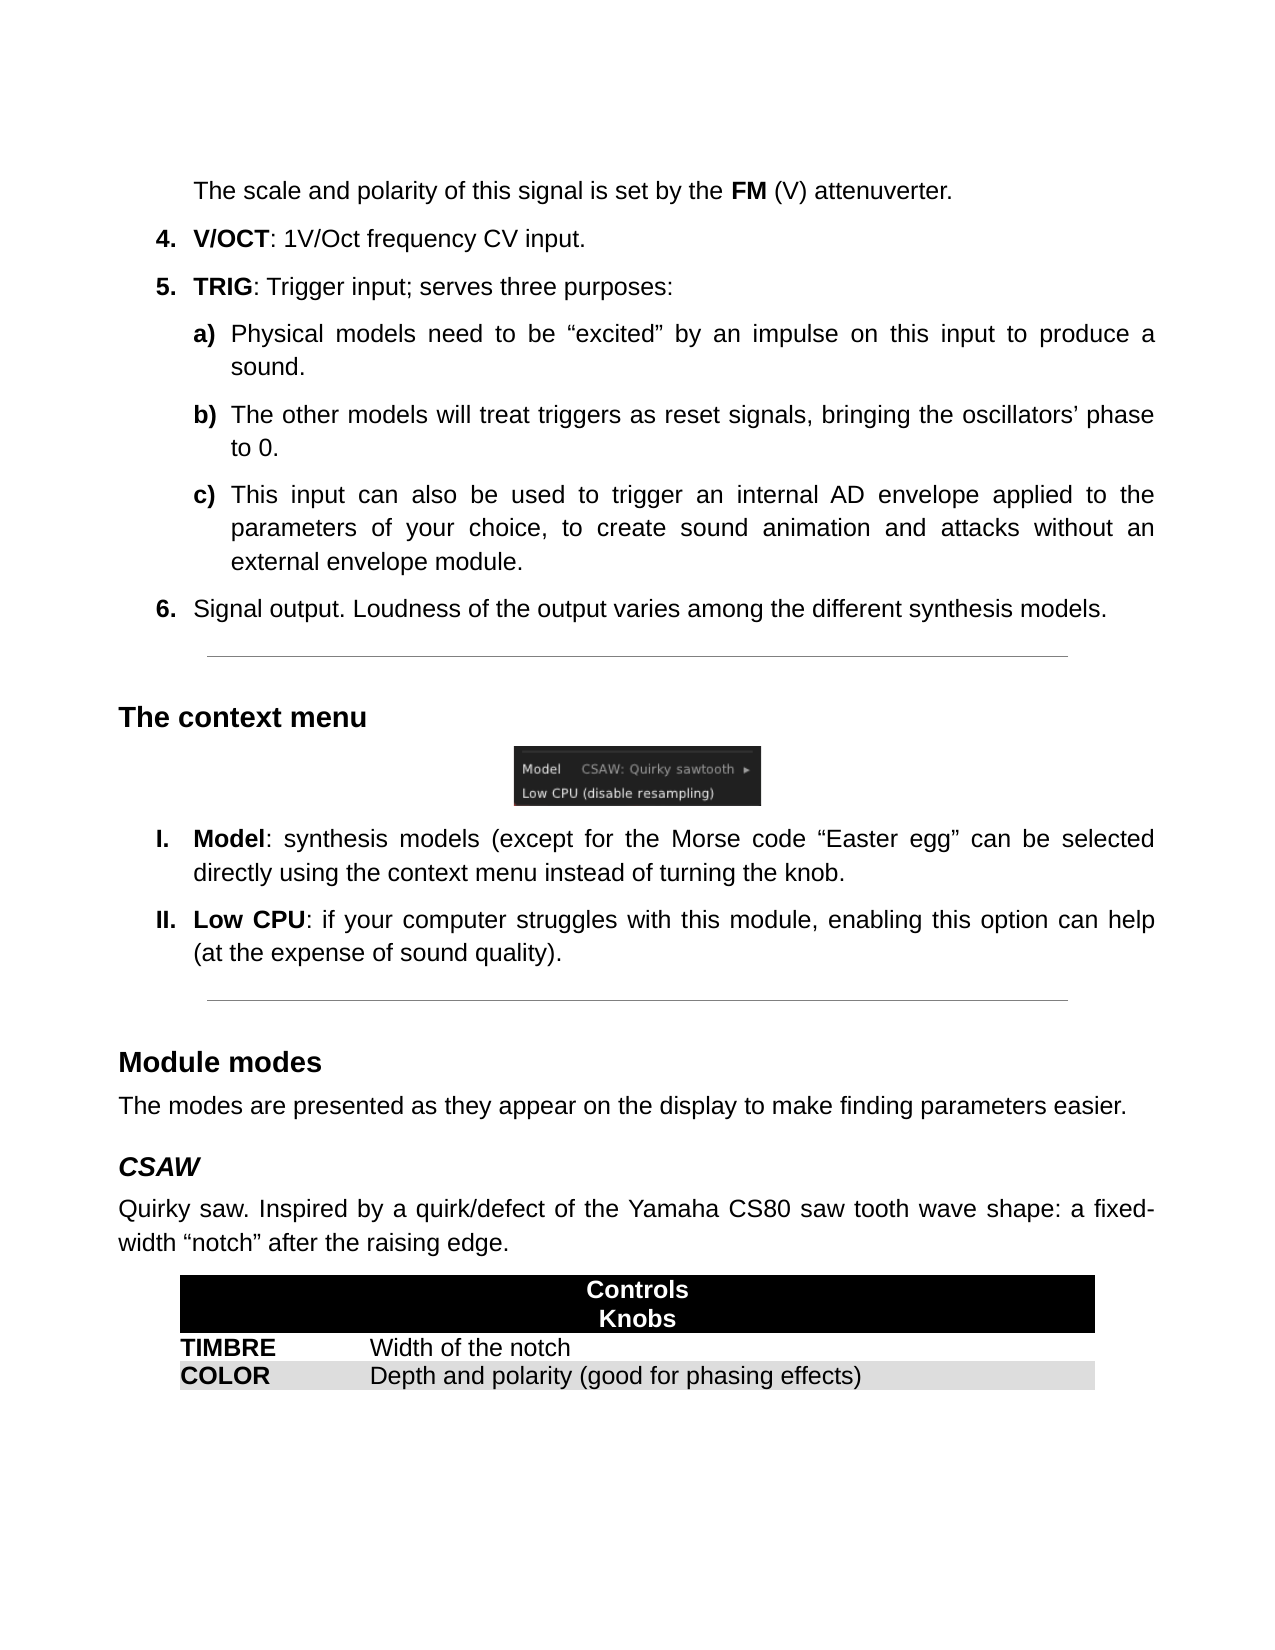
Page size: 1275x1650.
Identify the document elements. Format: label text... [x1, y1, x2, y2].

list The other models will treat triggers as reset signals, bringing the oscillators’ phase to 0. [193, 400, 1157, 462]
list Physical models need to be “excited” by an impulse on this input to produce a sound. [193, 319, 1157, 381]
list This input can also be used to trigger an internal AD envelope applied to the parameters of your choice, to create sound animation and attacks without an external envelope module. [193, 480, 1157, 575]
text Quirky saw. Inspired by a quirk/defect of the Yamaha CS80 saw tooth wave shape: a fixed-width “notch” after the raising edge. [118, 1194, 1157, 1256]
table_cell Width of the notch [370, 1333, 1095, 1361]
list The scale and polarity of this signal is set by the FM (V) attenuverter. [156, 176, 1157, 205]
table_cell TIMBRE [180, 1333, 369, 1361]
list Signal output. Loudness of the output varies among the different synthesis models. [156, 594, 1157, 623]
list Low CPU: if your computer struggles with this module, enabling this option can help (at the expense of sound quality). [156, 905, 1157, 967]
list Model: synthesis models (except for the Morse code “Easter egg” can be selected directly using the context menu instead of turning the knob. [156, 824, 1157, 886]
subtitle CSAW [118, 1151, 1157, 1182]
list TRIG: Trigger input; serves three purposes: [156, 272, 1157, 300]
subtitle Module modes [118, 1044, 1157, 1078]
picture [513, 746, 762, 806]
subtitle The context menu [118, 701, 1157, 734]
text The modes are presented as they appear on the display to make finding parameters easier. [118, 1091, 1157, 1119]
list V/OCT: 1V/Oct frequency CV input. [156, 224, 1157, 253]
